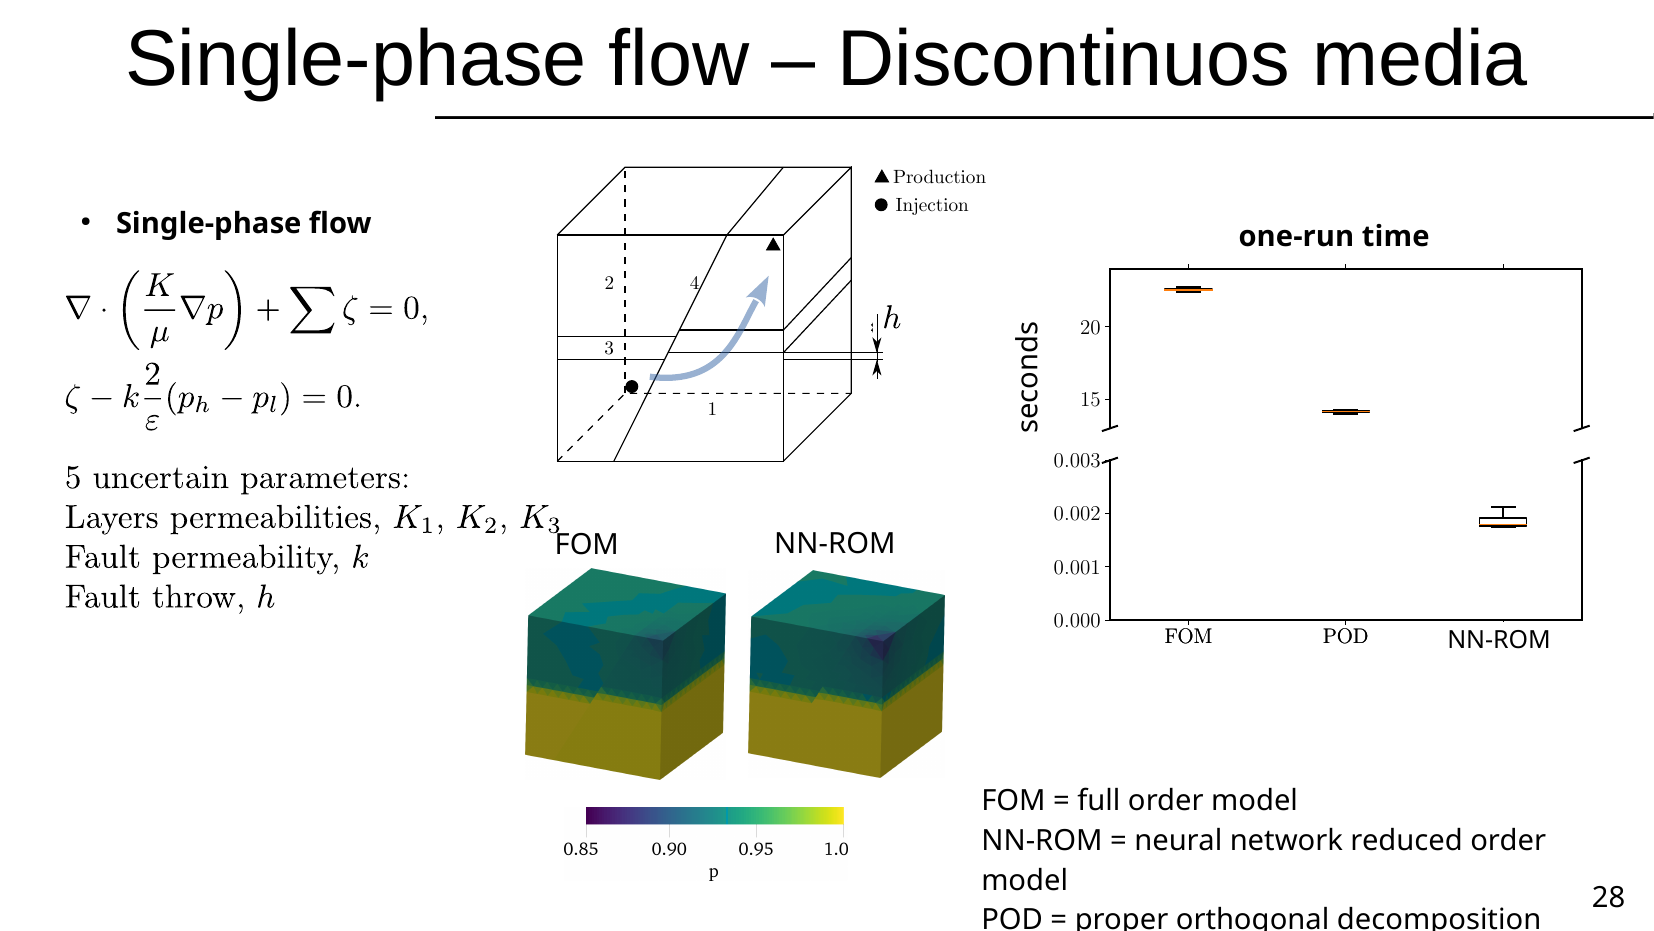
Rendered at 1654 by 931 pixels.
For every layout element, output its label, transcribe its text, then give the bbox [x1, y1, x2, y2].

text_box FOM [539, 516, 659, 570]
title Single-phase flow – Discontinuos media [0, 0, 1654, 117]
text_box NN-ROM [759, 514, 947, 568]
text_box [841, 292, 907, 385]
text_box NN-ROM [1432, 614, 1580, 668]
text_box one-run time [1223, 208, 1452, 266]
picture [65, 465, 726, 780]
picture [564, 807, 848, 881]
picture [1034, 244, 1609, 668]
text_box FOM = full order model NN-ROM = neural network reduced order model POD = proper orthogonal decomposition [966, 771, 1650, 931]
text_box seconds [998, 262, 1060, 449]
picture [556, 166, 986, 462]
picture [748, 570, 945, 778]
text_box Single-phase flow [65, 194, 393, 269]
picture [65, 270, 427, 431]
